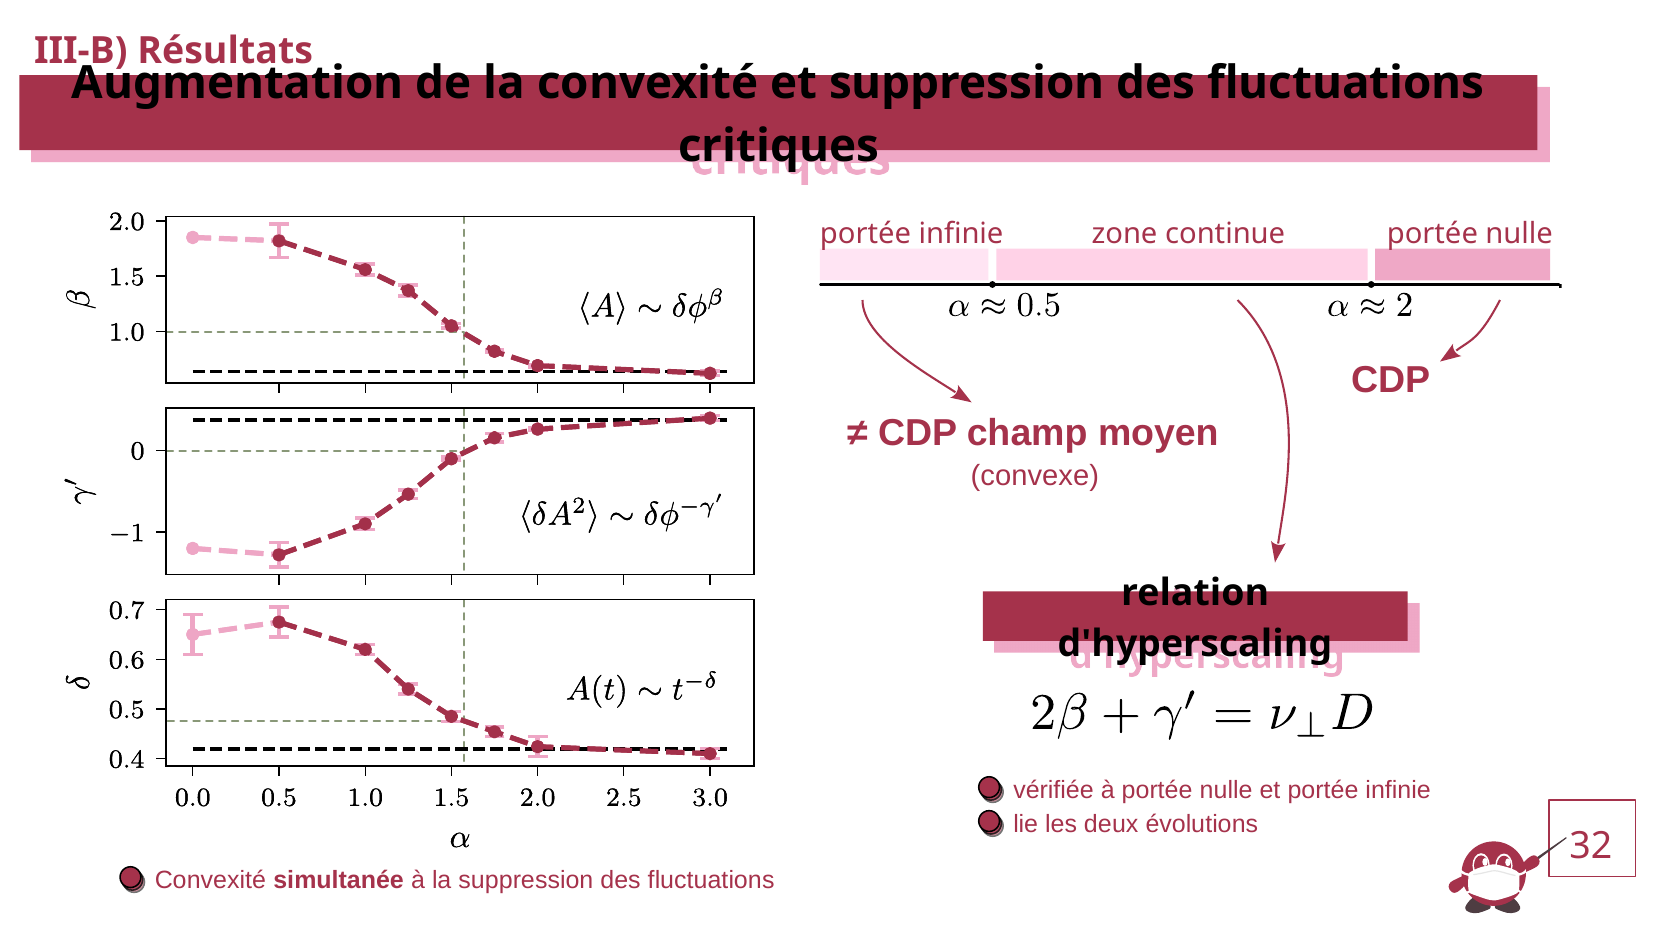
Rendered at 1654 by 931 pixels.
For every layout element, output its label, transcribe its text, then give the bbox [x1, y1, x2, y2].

text_box III-B) Résultats [19, 16, 1238, 76]
text_box vérifiée à portée nulle et portée infinie lie les deux évolutions [963, 768, 1451, 872]
text_box ≠ CDP champ moyen [832, 404, 1238, 451]
text_box portée infinie [805, 205, 1031, 255]
text_box (convexe) [832, 451, 1238, 509]
picture [63, 211, 756, 849]
picture [1448, 799, 1637, 914]
text_box CDP [1336, 351, 1487, 427]
text_box [1492, 811, 1654, 887]
text_box portée nulle [1372, 205, 1598, 255]
text_box Convexité simultanée à la suppression des fluctuations [104, 858, 855, 902]
text_box relation d'hyperscaling [982, 591, 1408, 641]
text_box Augmentation de la convexité et suppression des fluctuations critiques [19, 75, 1538, 151]
text_box zone continue [1076, 205, 1302, 255]
picture [819, 248, 1576, 317]
picture [1032, 690, 1373, 740]
